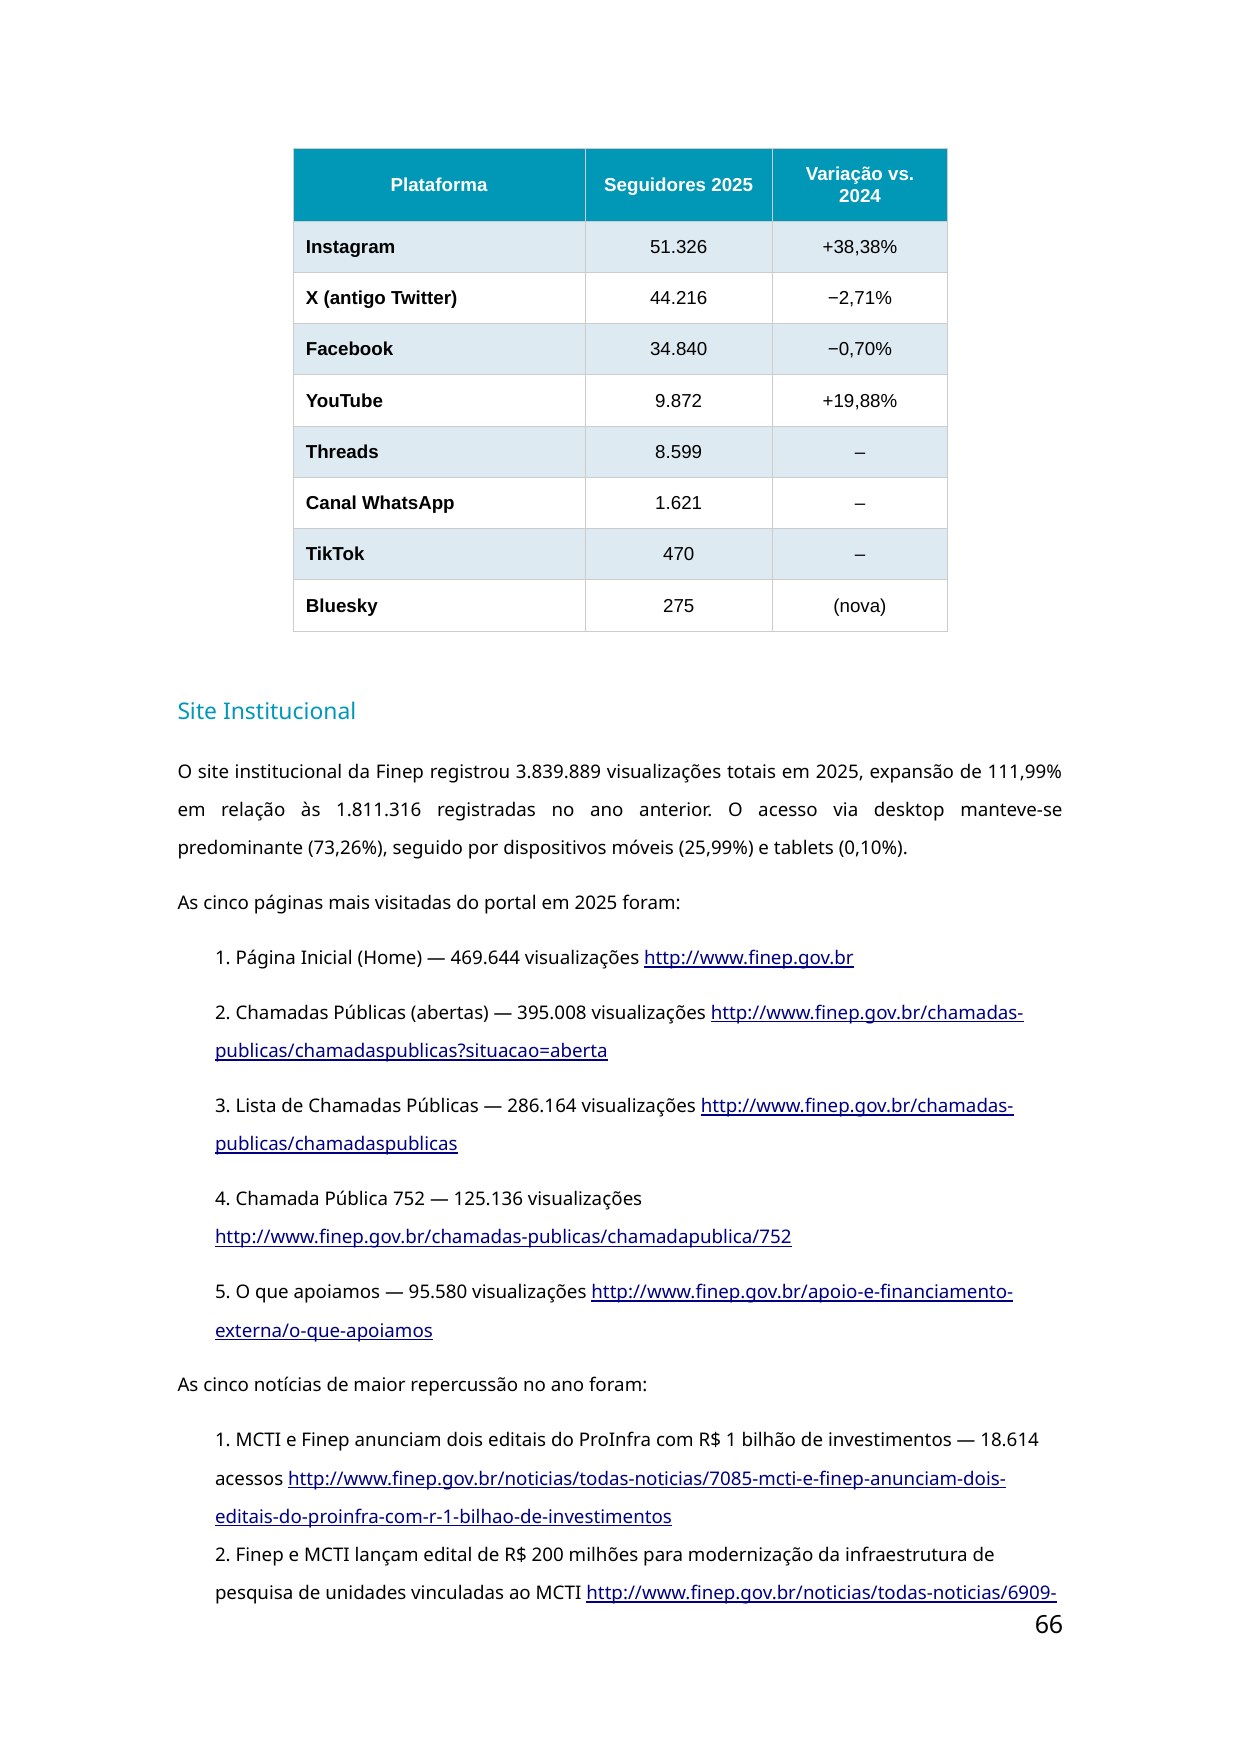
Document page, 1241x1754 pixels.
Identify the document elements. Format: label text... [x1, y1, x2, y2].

table_cell 275 [586, 580, 772, 631]
text 1. Página Inicial (Home) — 469.644 visualizações http://www.finep.gov.br [215, 944, 1063, 970]
table_cell 1.621 [586, 478, 772, 528]
table_cell – [773, 529, 947, 579]
table_cell +38,38% [773, 222, 947, 272]
text 1. MCTI e Finep anunciam dois editais do ProInfra com R$ 1 bilhão de investimentos — 18.614 acessos http://www.finep.gov.br/noticias/todas-noticias/7085-mcti-e-finep-anunciam-dois-editais-do-proinfra-com-r-1-bilhao-de-investimentos 2. Finep e MCTI lançam edital de R$ 200 milhões para modernização da infraestrutura de pesquisa de unidades vinculadas ao MCTI http://www.finep.gov.br/noticias/todas-noticias/6909- [215, 1427, 1063, 1605]
table_cell 34.840 [586, 324, 772, 374]
table_cell −2,71% [773, 273, 947, 323]
table_cell – [773, 478, 947, 528]
text Site Institucional [177, 694, 1063, 726]
text 5. O que apoiamos — 95.580 visualizações http://www.finep.gov.br/apoio-e-financiamento-externa/o-que-apoiamos [215, 1279, 1063, 1342]
table_cell 51.326 [586, 222, 772, 272]
text 4. Chamada Pública 752 — 125.136 visualizações http://www.finep.gov.br/chamadas-publicas/chamadapublica/752 [215, 1186, 1063, 1249]
table_cell Facebook [294, 324, 585, 374]
table_cell X (antigo Twitter) [294, 273, 585, 323]
table_cell TikTok [294, 529, 585, 579]
table_cell −0,70% [773, 324, 947, 374]
text 3. Lista de Chamadas Públicas — 286.164 visualizações http://www.finep.gov.br/chamadas-publicas/chamadaspublicas [215, 1092, 1063, 1156]
text O site institucional da Finep registrou 3.839.889 visualizações totais em 2025, expansão de 111,99% em relação às 1.811.316 registradas no ano anterior. O acesso via desktop manteve-se predominante (73,26%), seguido por dispositivos móveis (25,99%) e tablets (0,10%). [177, 758, 1063, 860]
table_cell Threads [294, 427, 585, 477]
table_cell YouTube [294, 375, 585, 426]
table_cell +19,88% [773, 375, 947, 426]
table_cell 8.599 [586, 427, 772, 477]
table_cell Instagram [294, 222, 585, 272]
text 2. Chamadas Públicas (abertas) — 395.008 visualizações http://www.finep.gov.br/chamadas-publicas/chamadaspublicas?situacao=aberta [215, 999, 1063, 1063]
table_header Seguidores 2025 [586, 149, 772, 221]
table_cell 44.216 [586, 273, 772, 323]
text As cinco notícias de maior repercussão no ano foram: [177, 1372, 1063, 1397]
table_header Plataforma [294, 149, 585, 221]
table_cell Bluesky [294, 580, 585, 631]
table_cell 470 [586, 529, 772, 579]
table_cell – [773, 427, 947, 477]
text As cinco páginas mais visitadas do portal em 2025 foram: [177, 889, 1063, 915]
table_cell (nova) [773, 580, 947, 631]
table_cell Canal WhatsApp [294, 478, 585, 528]
table_header Variação vs. 2024 [773, 149, 947, 221]
table_cell 9.872 [586, 375, 772, 426]
